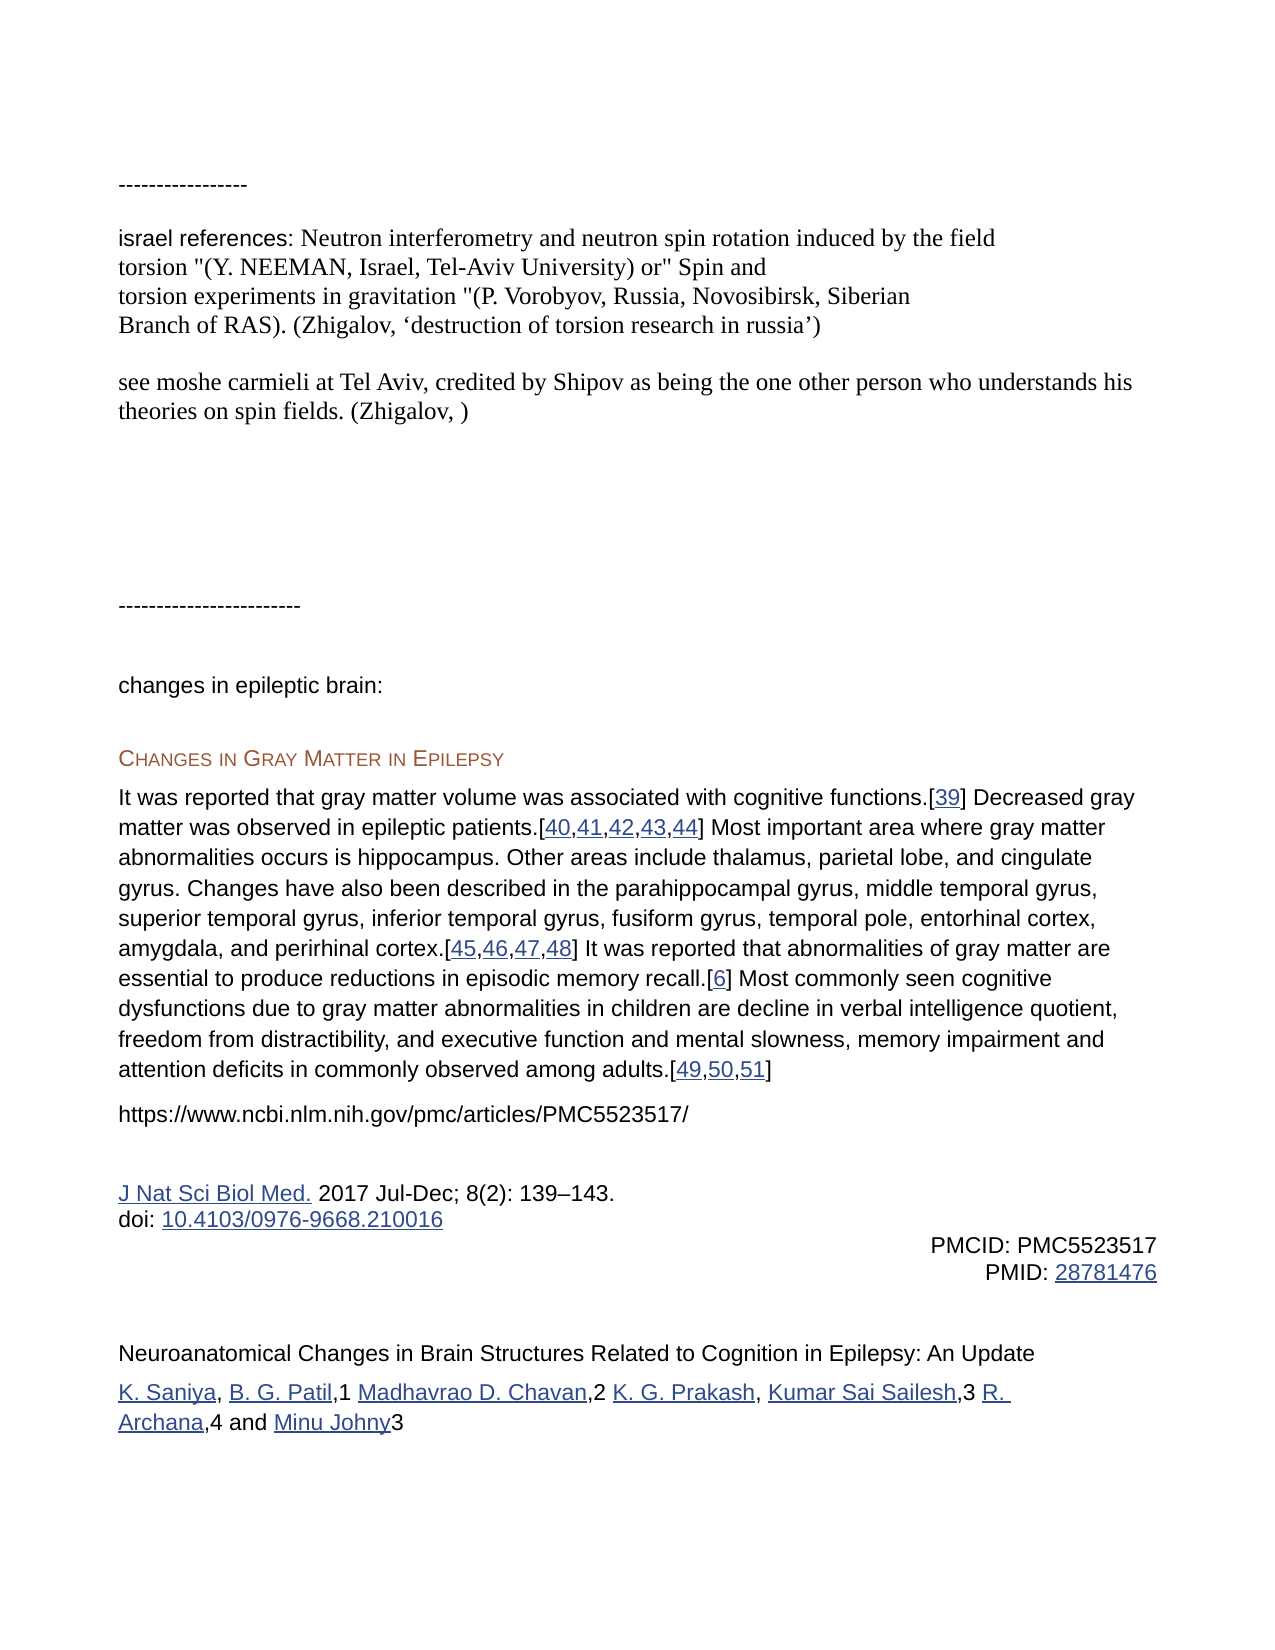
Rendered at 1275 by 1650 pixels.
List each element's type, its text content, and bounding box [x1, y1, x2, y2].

subtitle Changes in Gray Matter in Epilepsy [118, 745, 1157, 771]
text torsion "(Y. NEEMAN, Israel, Tel-Aviv University) or" Spin and [118, 252, 1157, 281]
text PMID: 28781476 [118, 1259, 1157, 1285]
text https://www.ncbi.nlm.nih.gov/pmc/articles/PMC5523517/ [118, 1101, 1157, 1127]
text changes in epileptic brain: [118, 672, 1157, 698]
text see moshe carmieli at Tel Aviv, credited by Shipov as being the one other person who understands his theories on spin fields. (Zhigalov, ) [118, 367, 1157, 425]
text It was reported that gray matter volume was associated with cognitive functions.[39] Decreased gray matter was observed in epileptic patients.[40,41,42,43,44] Most important area where gray matter abnormalities occurs is hippocampus. Other areas include thalamus, parietal lobe, and cingulate gyrus. Changes have also been described in the parahippocampal gyrus, middle temporal gyrus, superior temporal gyrus, inferior temporal gyrus, fusiform gyrus, temporal pole, entorhinal cortex, amygdala, and perirhinal cortex.[45,46,47,48] It was reported that abnormalities of gray matter are essential to produce reductions in episodic memory recall.[6] Most commonly seen cognitive dysfunctions due to gray matter abnormalities in children are decline in verbal intelligence quotient, freedom from distractibility, and executive function and mental slowness, memory impairment and attention deficits in commonly observed among adults.[49,50,51] [118, 784, 1157, 1082]
text ------------------------ [118, 592, 1157, 619]
text J Nat Sci Biol Med. 2017 Jul-Dec; 8(2): 139–143. [118, 1180, 1157, 1206]
text doi: 10.4103/0976-9668.210016 [118, 1206, 1157, 1232]
text torsion experiments in gravitation "(P. Vorobyov, Russia, Novosibirsk, Siberian [118, 281, 1157, 310]
text Branch of RAS). (Zhigalov, ‘destruction of torsion research in russia’) [118, 310, 1157, 338]
text israel references: Neutron interferometry and neutron spin rotation induced by the field [118, 223, 1157, 252]
subtitle Neuroanatomical Changes in Brain Structures Related to Cognition in Epilepsy: An Update [118, 1339, 1157, 1366]
text K. Saniya, B. G. Patil,1 Madhavrao D. Chavan,2 K. G. Prakash, Kumar Sai Sailesh,3 R. Archana,4 and Minu Johny3 [118, 1378, 1157, 1435]
text ----------------- [118, 171, 1157, 197]
text PMCID: PMC5523517 [118, 1232, 1157, 1259]
